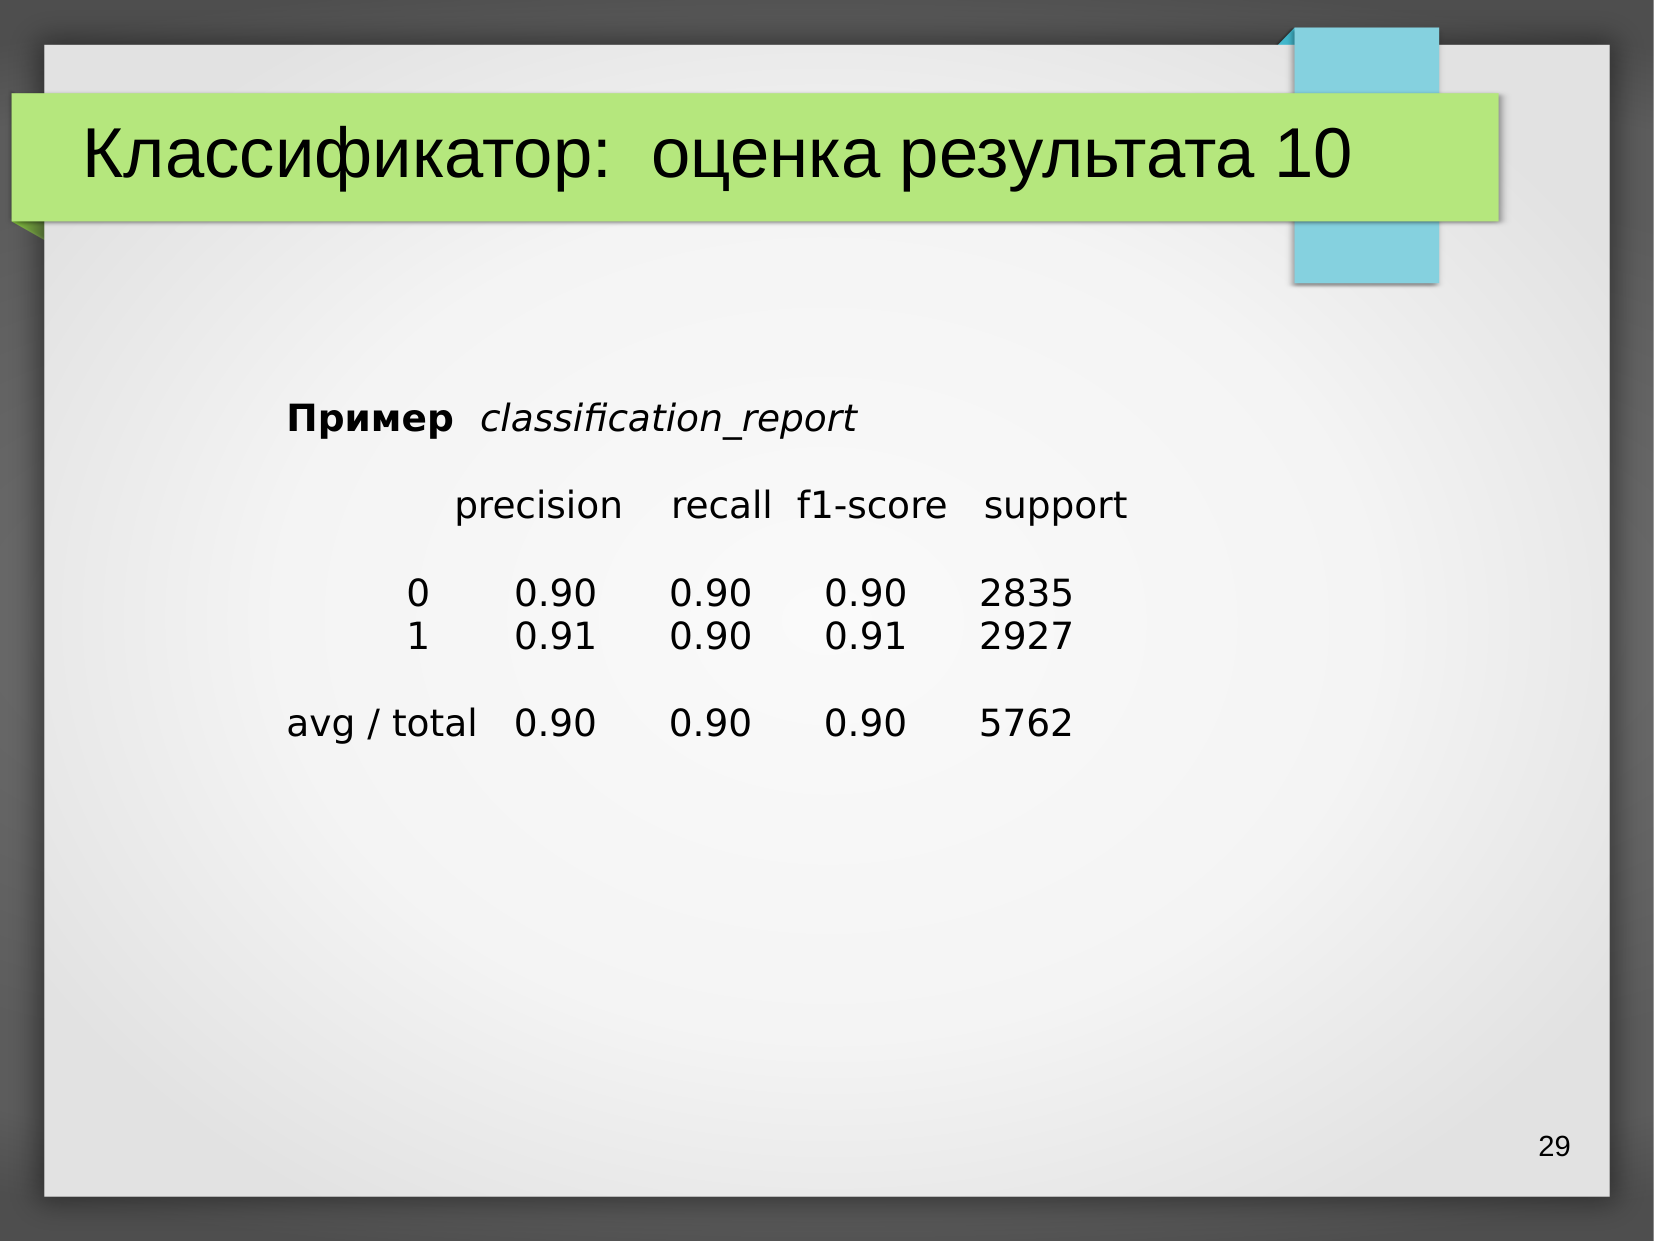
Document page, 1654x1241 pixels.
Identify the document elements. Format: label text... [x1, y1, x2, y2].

title Классификатор: оценка результата 10 [82, 49, 1571, 257]
picture [0, 0, 1654, 1241]
text_box Пример classification_report precision recall f1-score support 0 0.90 0.90 0.90 2835 1 0.91 0.90 0.91 2927 avg / total 0.90 0.90 0.90 5762 [271, 389, 1371, 969]
